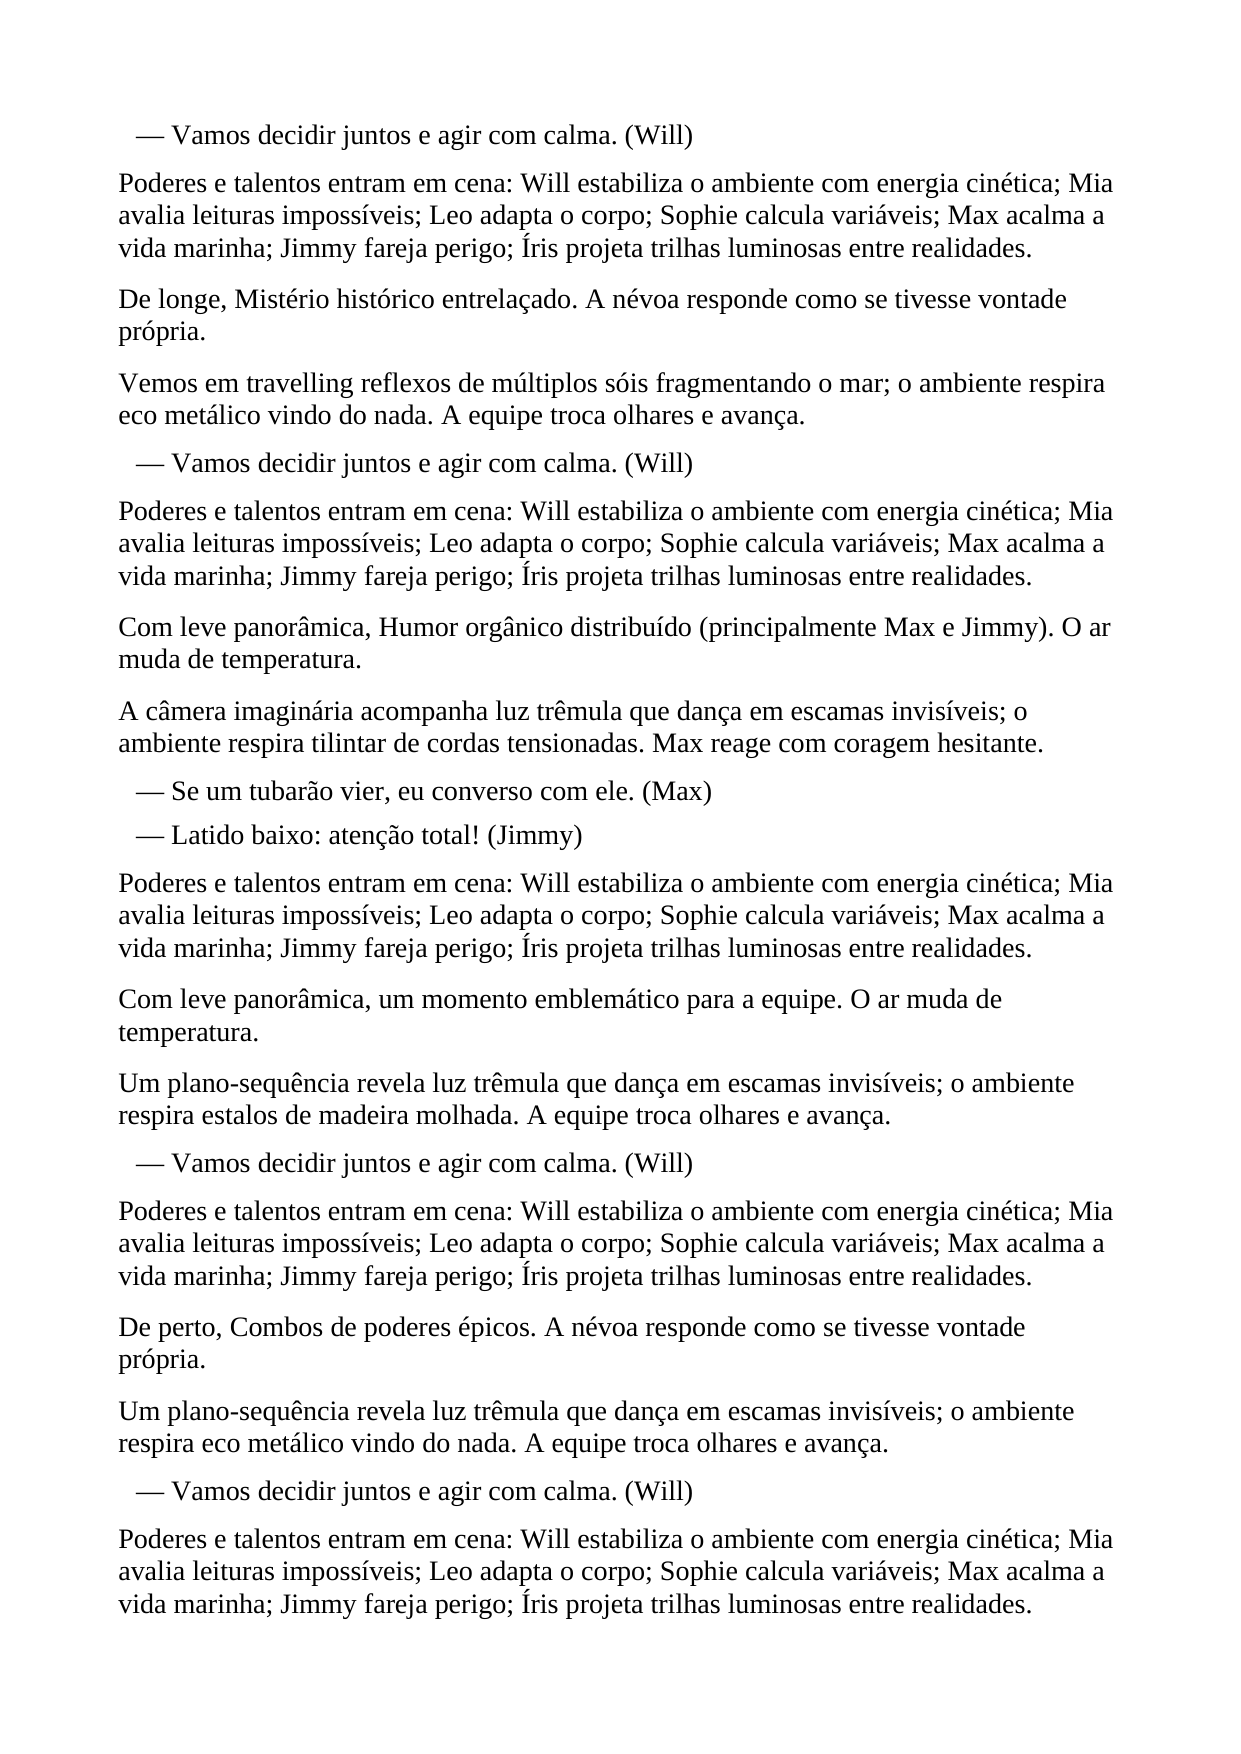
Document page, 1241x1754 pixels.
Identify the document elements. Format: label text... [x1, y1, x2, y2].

text Poderes e talentos entram em cena: Will estabiliza o ambiente com energia cinética; Mia avalia leituras impossíveis; Leo adapta o corpo; Sophie calcula variáveis; Max acalma a vida marinha; Jimmy fareja perigo; Íris projeta trilhas luminosas entre realidades. [118, 1194, 1122, 1291]
text Poderes e talentos entram em cena: Will estabiliza o ambiente com energia cinética; Mia avalia leituras impossíveis; Leo adapta o corpo; Sophie calcula variáveis; Max acalma a vida marinha; Jimmy fareja perigo; Íris projeta trilhas luminosas entre realidades. [118, 494, 1122, 591]
text — Latido baixo: atenção total! (Jimmy) [118, 818, 1122, 851]
text Um plano-sequência revela luz trêmula que dança em escamas invisíveis; o ambiente respira estalos de madeira molhada. A equipe troca olhares e avança. [118, 1066, 1122, 1131]
text Com leve panorâmica, um momento emblemático para a equipe. O ar muda de temperatura. [118, 982, 1122, 1047]
text — Vamos decidir juntos e agir com calma. (Will) [118, 1146, 1122, 1178]
text — Vamos decidir juntos e agir com calma. (Will) [118, 1474, 1122, 1506]
text Poderes e talentos entram em cena: Will estabiliza o ambiente com energia cinética; Mia avalia leituras impossíveis; Leo adapta o corpo; Sophie calcula variáveis; Max acalma a vida marinha; Jimmy fareja perigo; Íris projeta trilhas luminosas entre realidades. [118, 866, 1122, 963]
text De longe, Mistério histórico entrelaçado. A névoa responde como se tivesse vontade própria. [118, 282, 1122, 347]
text A câmera imaginária acompanha luz trêmula que dança em escamas invisíveis; o ambiente respira tilintar de cordas tensionadas. Max reage com coragem hesitante. [118, 694, 1122, 758]
text Com leve panorâmica, Humor orgânico distribuído (principalmente Max e Jimmy). O ar muda de temperatura. [118, 610, 1122, 675]
text — Se um tubarão vier, eu converso com ele. (Max) [118, 774, 1122, 806]
text Vemos em travelling reflexos de múltiplos sóis fragmentando o mar; o ambiente respira eco metálico vindo do nada. A equipe troca olhares e avança. [118, 366, 1122, 431]
text Poderes e talentos entram em cena: Will estabiliza o ambiente com energia cinética; Mia avalia leituras impossíveis; Leo adapta o corpo; Sophie calcula variáveis; Max acalma a vida marinha; Jimmy fareja perigo; Íris projeta trilhas luminosas entre realidades. [118, 1522, 1122, 1619]
text — Vamos decidir juntos e agir com calma. (Will) [118, 118, 1122, 151]
text De perto, Combos de poderes épicos. A névoa responde como se tivesse vontade própria. [118, 1310, 1122, 1375]
text Poderes e talentos entram em cena: Will estabiliza o ambiente com energia cinética; Mia avalia leituras impossíveis; Leo adapta o corpo; Sophie calcula variáveis; Max acalma a vida marinha; Jimmy fareja perigo; Íris projeta trilhas luminosas entre realidades. [118, 166, 1122, 263]
text Um plano-sequência revela luz trêmula que dança em escamas invisíveis; o ambiente respira eco metálico vindo do nada. A equipe troca olhares e avança. [118, 1394, 1122, 1459]
text — Vamos decidir juntos e agir com calma. (Will) [118, 446, 1122, 478]
